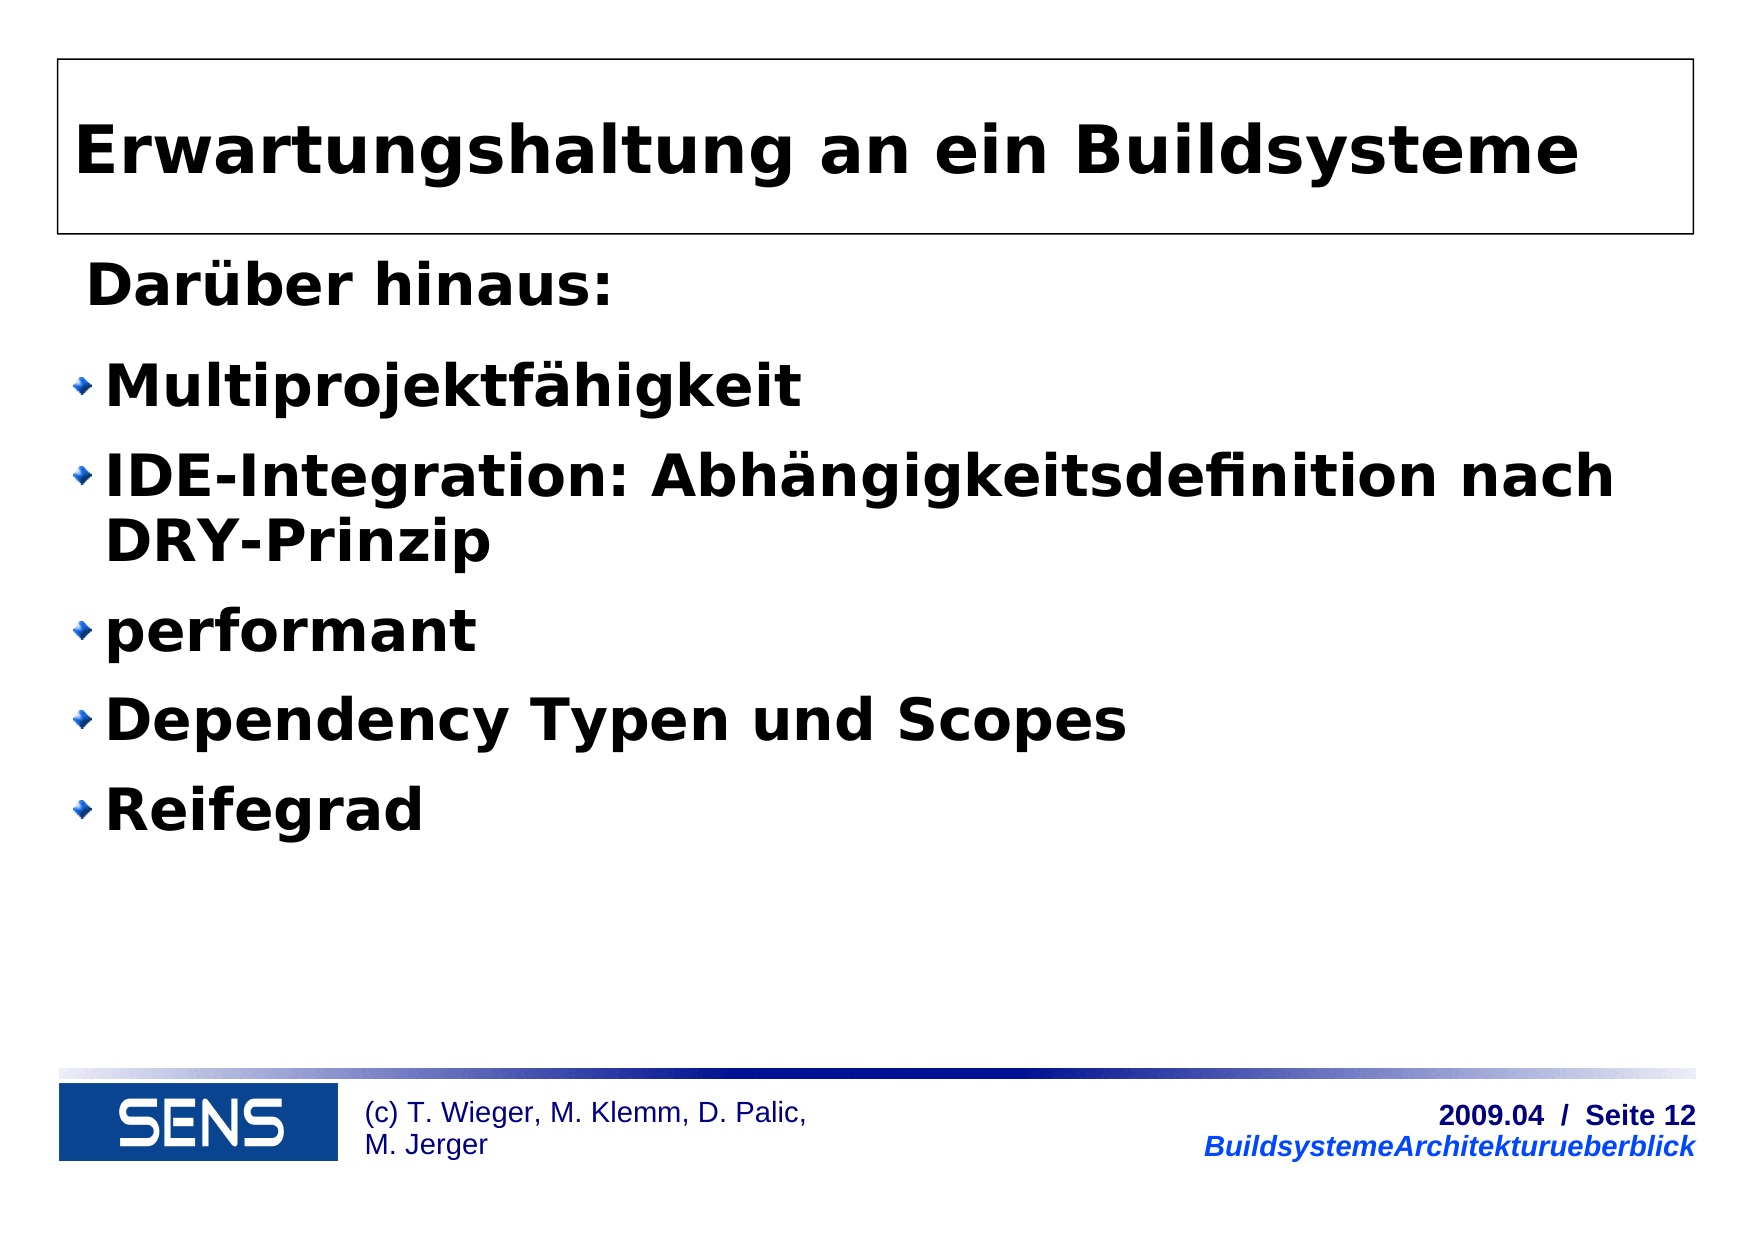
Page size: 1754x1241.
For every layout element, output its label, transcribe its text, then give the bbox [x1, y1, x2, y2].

title Erwartungshaltung an ein Buildsysteme [73, 61, 1693, 241]
picture [59, 1083, 338, 1161]
list Darüber hinaus: Multiprojektfähigkeit IDE-Integration: Abhängigkeitsdefinition nach DRY-Prinzip performant Dependency Typen und Scopes Reifegrad [73, 250, 1696, 1017]
picture [59, 1068, 1696, 1079]
